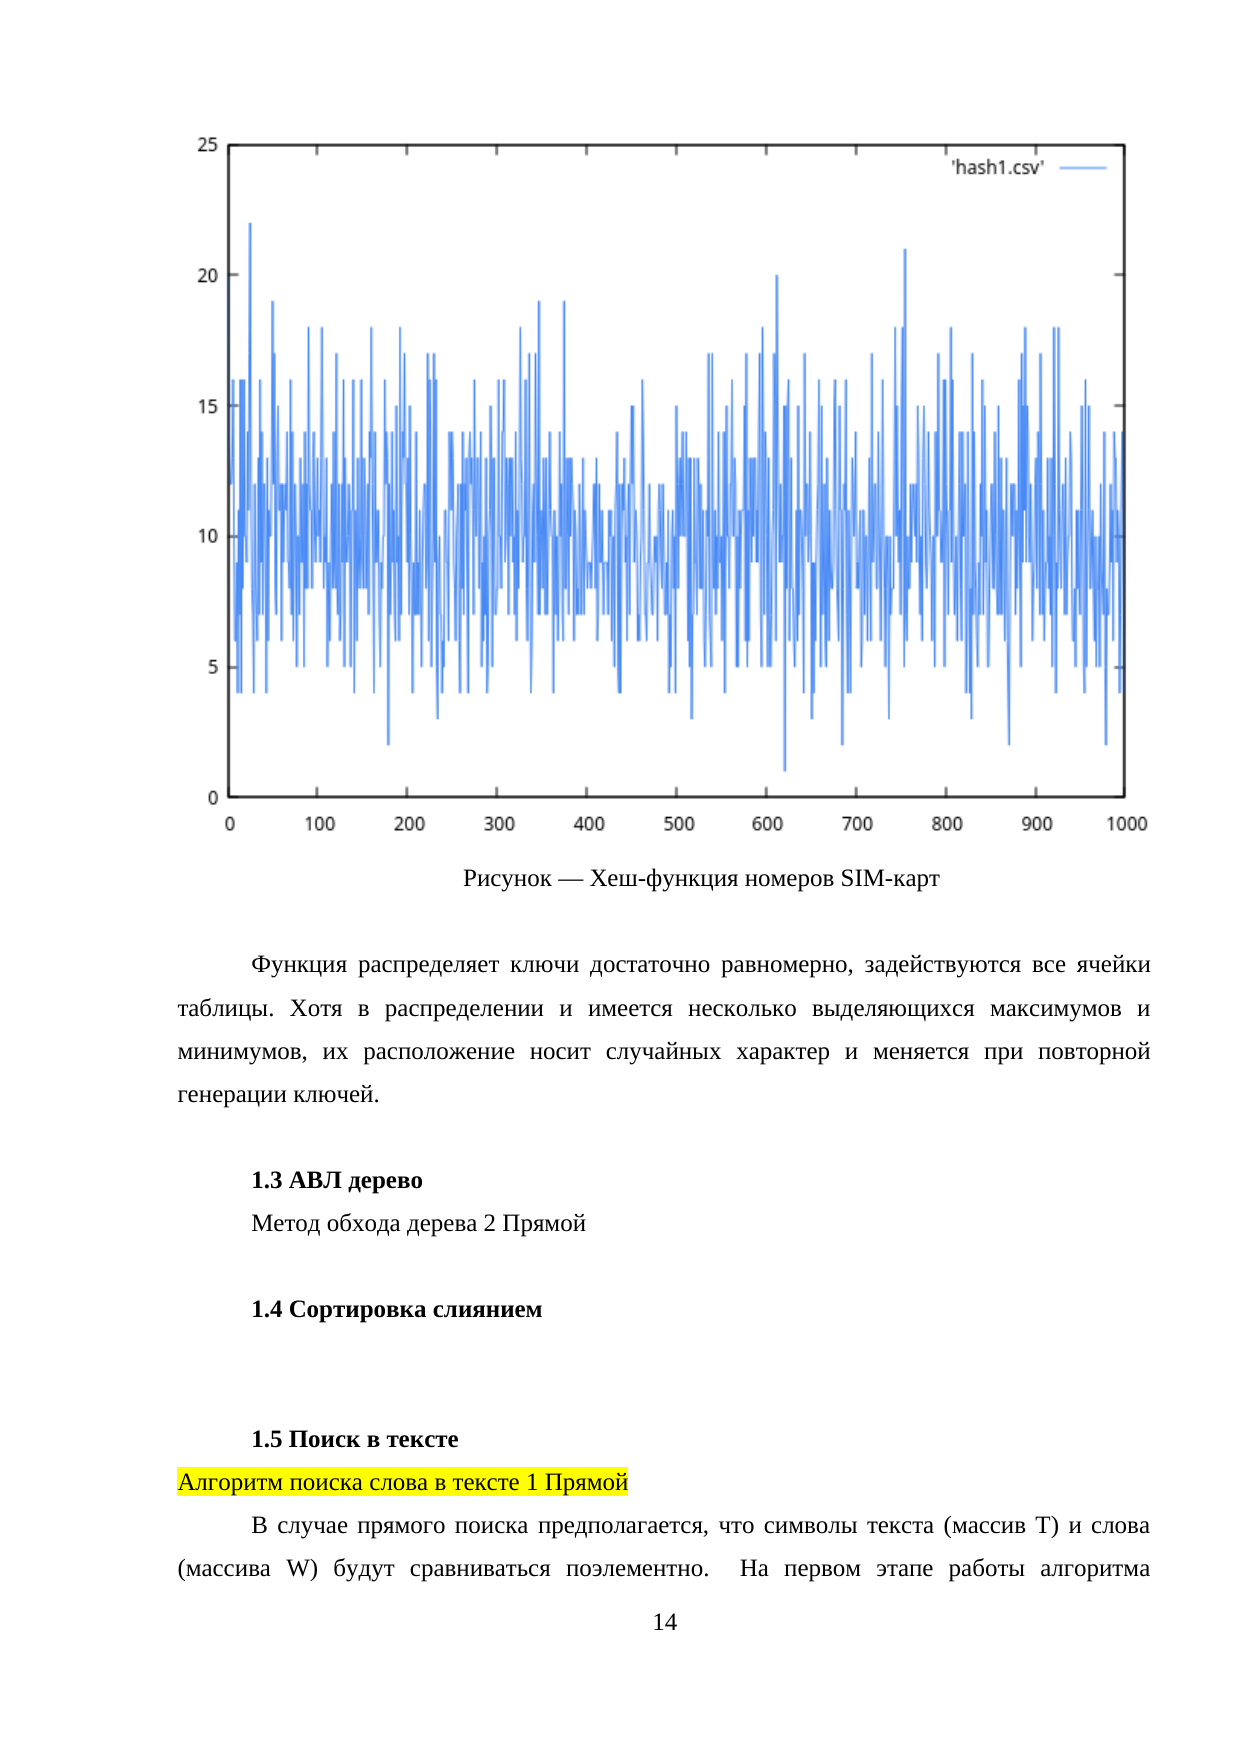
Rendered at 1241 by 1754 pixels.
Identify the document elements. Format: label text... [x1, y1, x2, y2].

text Метод обхода дерева 2 Прямой [177, 1208, 1152, 1237]
text В случае прямого поиска предполагается, что символы текста (массив T) и слова (массива W) будут сравниваться поэлементно. На первом этапе работы алгоритма [177, 1510, 1152, 1582]
list АВЛ дерево [251, 1165, 1152, 1194]
text Функция распределяет ключи достаточно равномерно, задействуются все ячейки таблицы. Хотя в распределении и имеется несколько выделяющихся максимумов и минимумов, их расположение носит случайных характер и меняется при повторной генерации ключей. [177, 949, 1152, 1108]
list Поиск в тексте [251, 1424, 1152, 1453]
list Сортировка слиянием [251, 1294, 1152, 1323]
picture [177, 118, 1152, 849]
text Алгоритм поиска слова в тексте 1 Прямой [177, 1467, 1152, 1496]
text Рисунок — Хеш-функция номеров SIM-карт [177, 849, 1152, 892]
